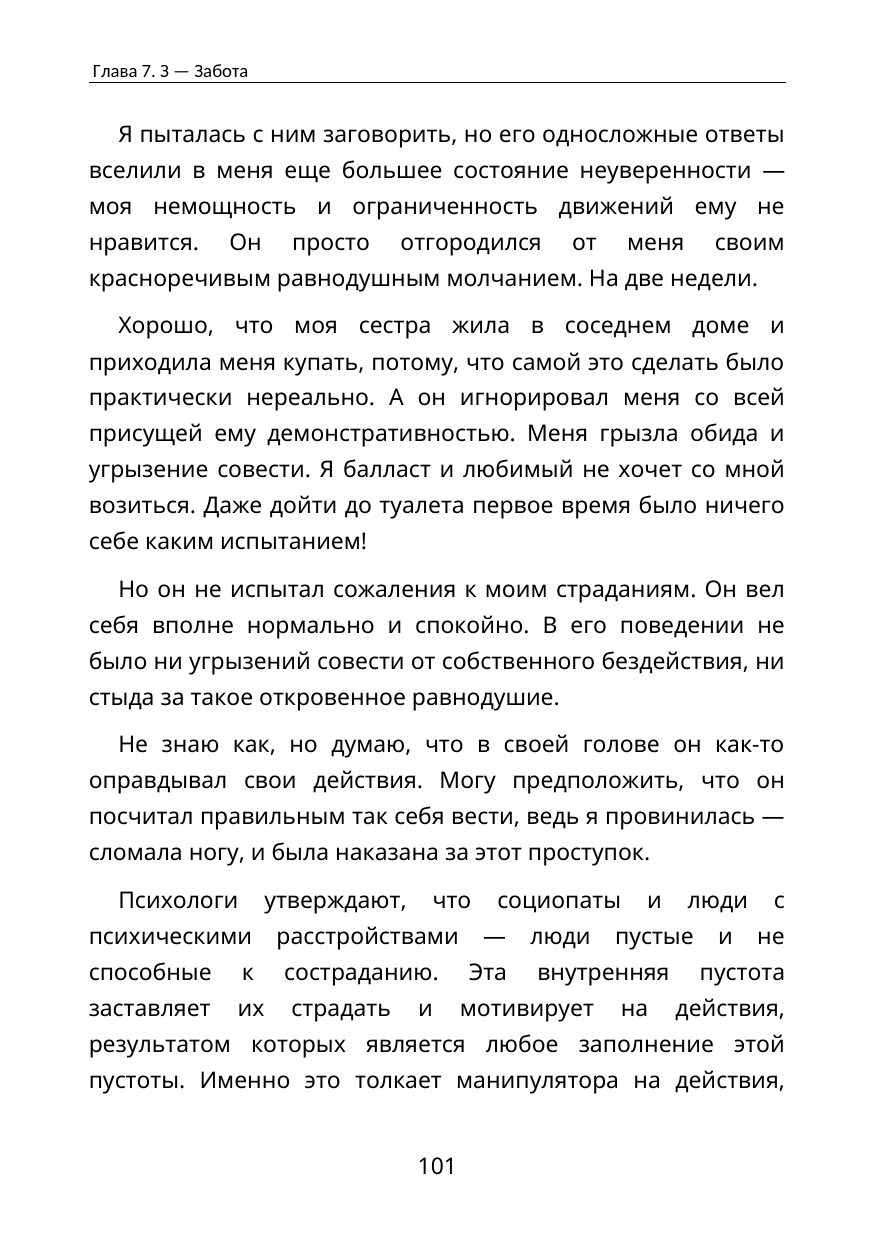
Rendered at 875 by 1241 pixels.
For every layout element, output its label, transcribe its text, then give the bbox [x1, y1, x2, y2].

text Хорошо, что моя сестра жила в соседнем доме и приходила меня купать, потому, что самой это сделать было практически нереально. А он игнорировал меня со всей присущей ему демонстративностью. Меня грызла обида и угрызение совести. Я балласт и любимый не хочет со мной возиться. Даже дойти до туалета первое время было ничего себе каким испытанием! [88, 309, 786, 556]
text Психологи утверждают, что социопаты и люди с психическими расстройствами — люди пустые и не способные к состраданию. Эта внутренняя пустота заставляет их страдать и мотивирует на действия, результатом которых является любое заполнение этой пустоты. Именно это толкает манипулятора на действия, [88, 884, 786, 1095]
text Я пыталась с ним заговорить, но его односложные ответы вселили в меня еще большее состояние неуверенности — моя немощность и ограниченность движений ему не нравится. Он просто отгородился от меня своим красноречивым равнодушным молчанием. На две недели. [88, 118, 786, 293]
text Но он не испытал сожаления к моим страданиям. Он вел себя вполне нормально и спокойно. В его поведении не было ни угрызений совести от собственного бездействия, ни стыда за такое откровенное равнодушие. [88, 573, 786, 712]
text Не знаю как, но думаю, что в своей голове он как-то оправдывал свои действия. Могу предположить, что он посчитал правильным так себя вести, ведь я провинилась — сломала ногу, и была наказана за этот проступок. [88, 728, 786, 867]
